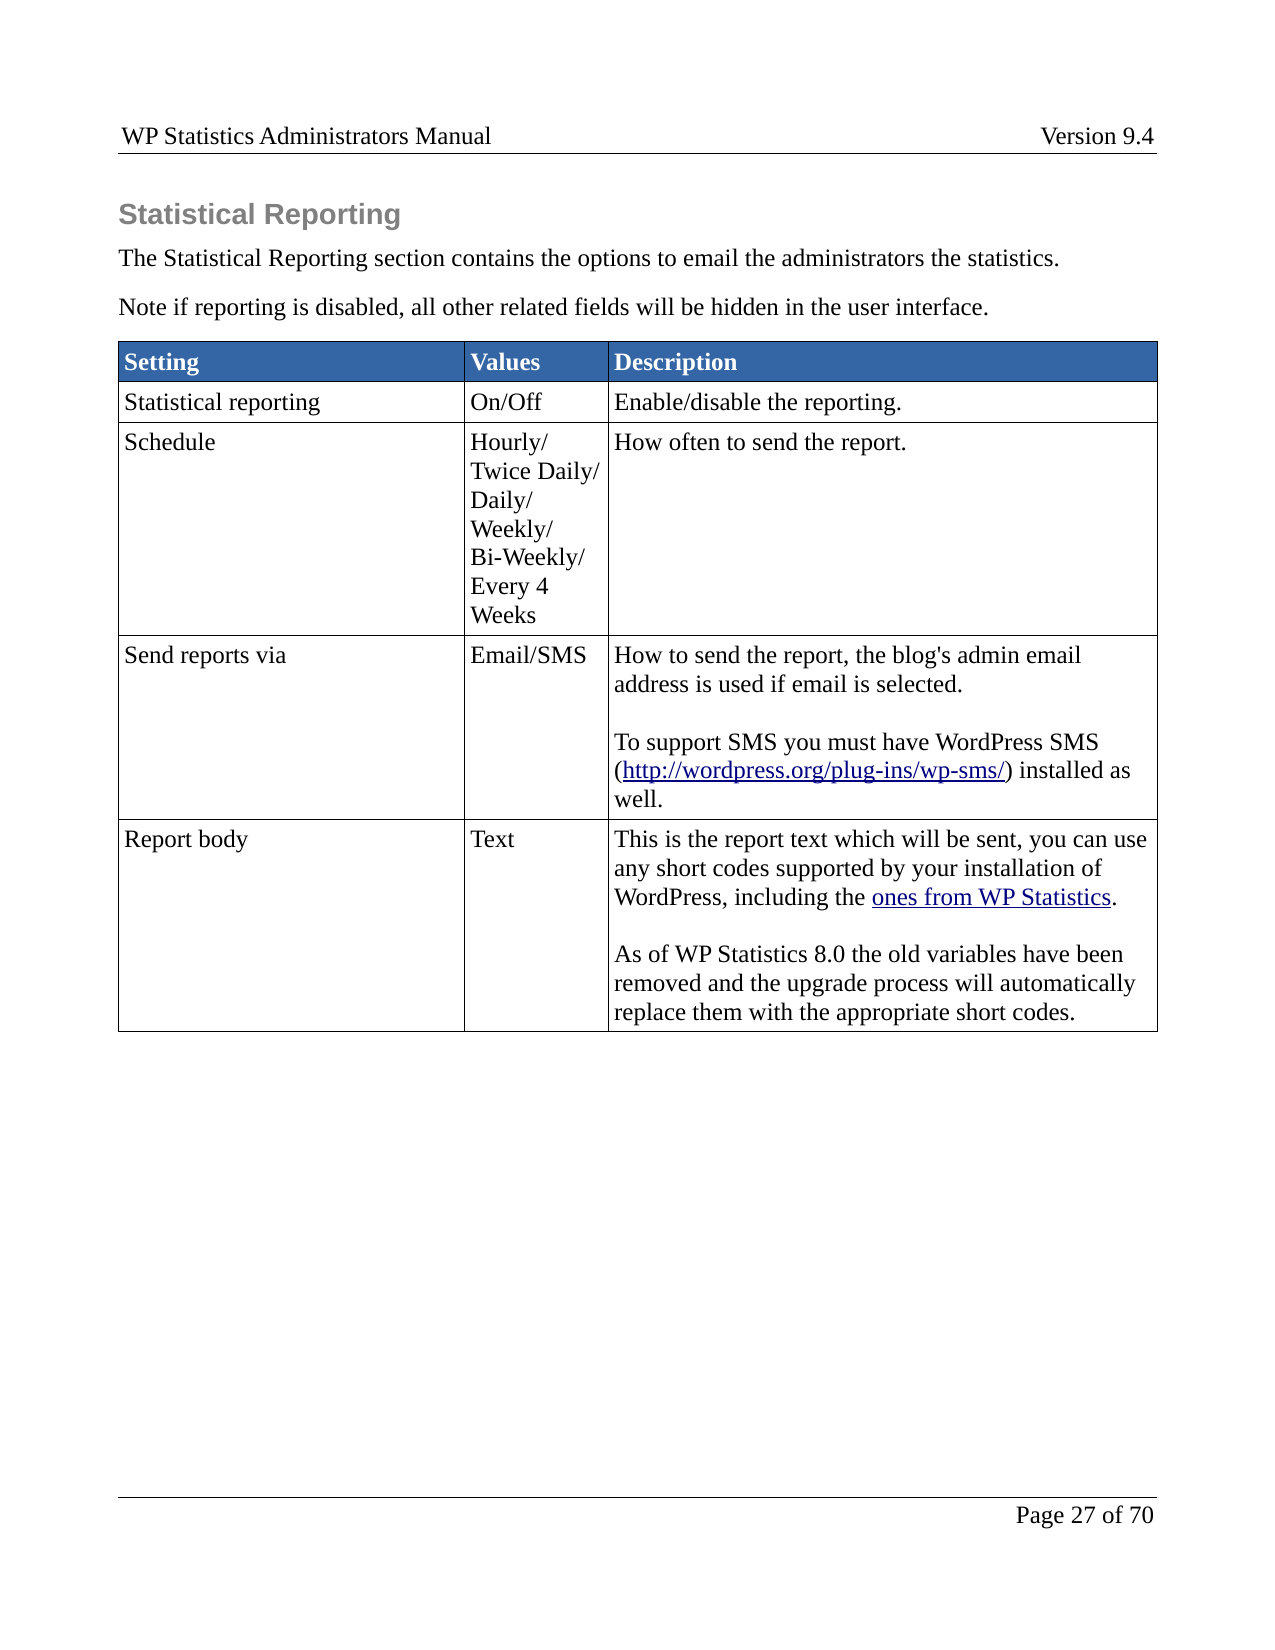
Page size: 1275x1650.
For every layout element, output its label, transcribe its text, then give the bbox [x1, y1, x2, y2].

table_cell Enable/disable the reporting. [609, 382, 1157, 422]
table_header Values [465, 342, 608, 381]
table_cell This is the report text which will be sent, you can use any short codes supported by your installation of WordPress, including the ones from WP Statistics. As of WP Statistics 8.0 the old variables have been removed and the upgrade process will automatically replace them with the appropriate short codes. [609, 820, 1157, 1031]
table_cell Send reports via [119, 636, 464, 818]
table_cell Hourly/ Twice Daily/ Daily/ Weekly/ Bi-Weekly/ Every 4 Weeks [465, 423, 608, 634]
table_cell Schedule [119, 423, 464, 634]
text Note if reporting is disabled, all other related fields will be hidden in the user interface. [118, 292, 1157, 321]
subtitle Statistical Reporting [118, 197, 1157, 230]
text The Statistical Reporting section contains the options to email the administrators the statistics. [118, 243, 1157, 272]
table_cell Statistical reporting [119, 382, 464, 422]
table_header Description [609, 342, 1157, 381]
table_cell On/Off [465, 382, 608, 422]
table_cell Report body [119, 820, 464, 1031]
table_cell How to send the report, the blog's admin email address is used if email is selected. To support SMS you must have WordPress SMS (http://wordpress.org/plug-ins/wp-sms/) installed as well. [609, 636, 1157, 818]
table_cell Text [465, 820, 608, 1031]
table_cell Email/SMS [465, 636, 608, 818]
table_header Setting [119, 342, 464, 381]
table_cell How often to send the report. [609, 423, 1157, 634]
